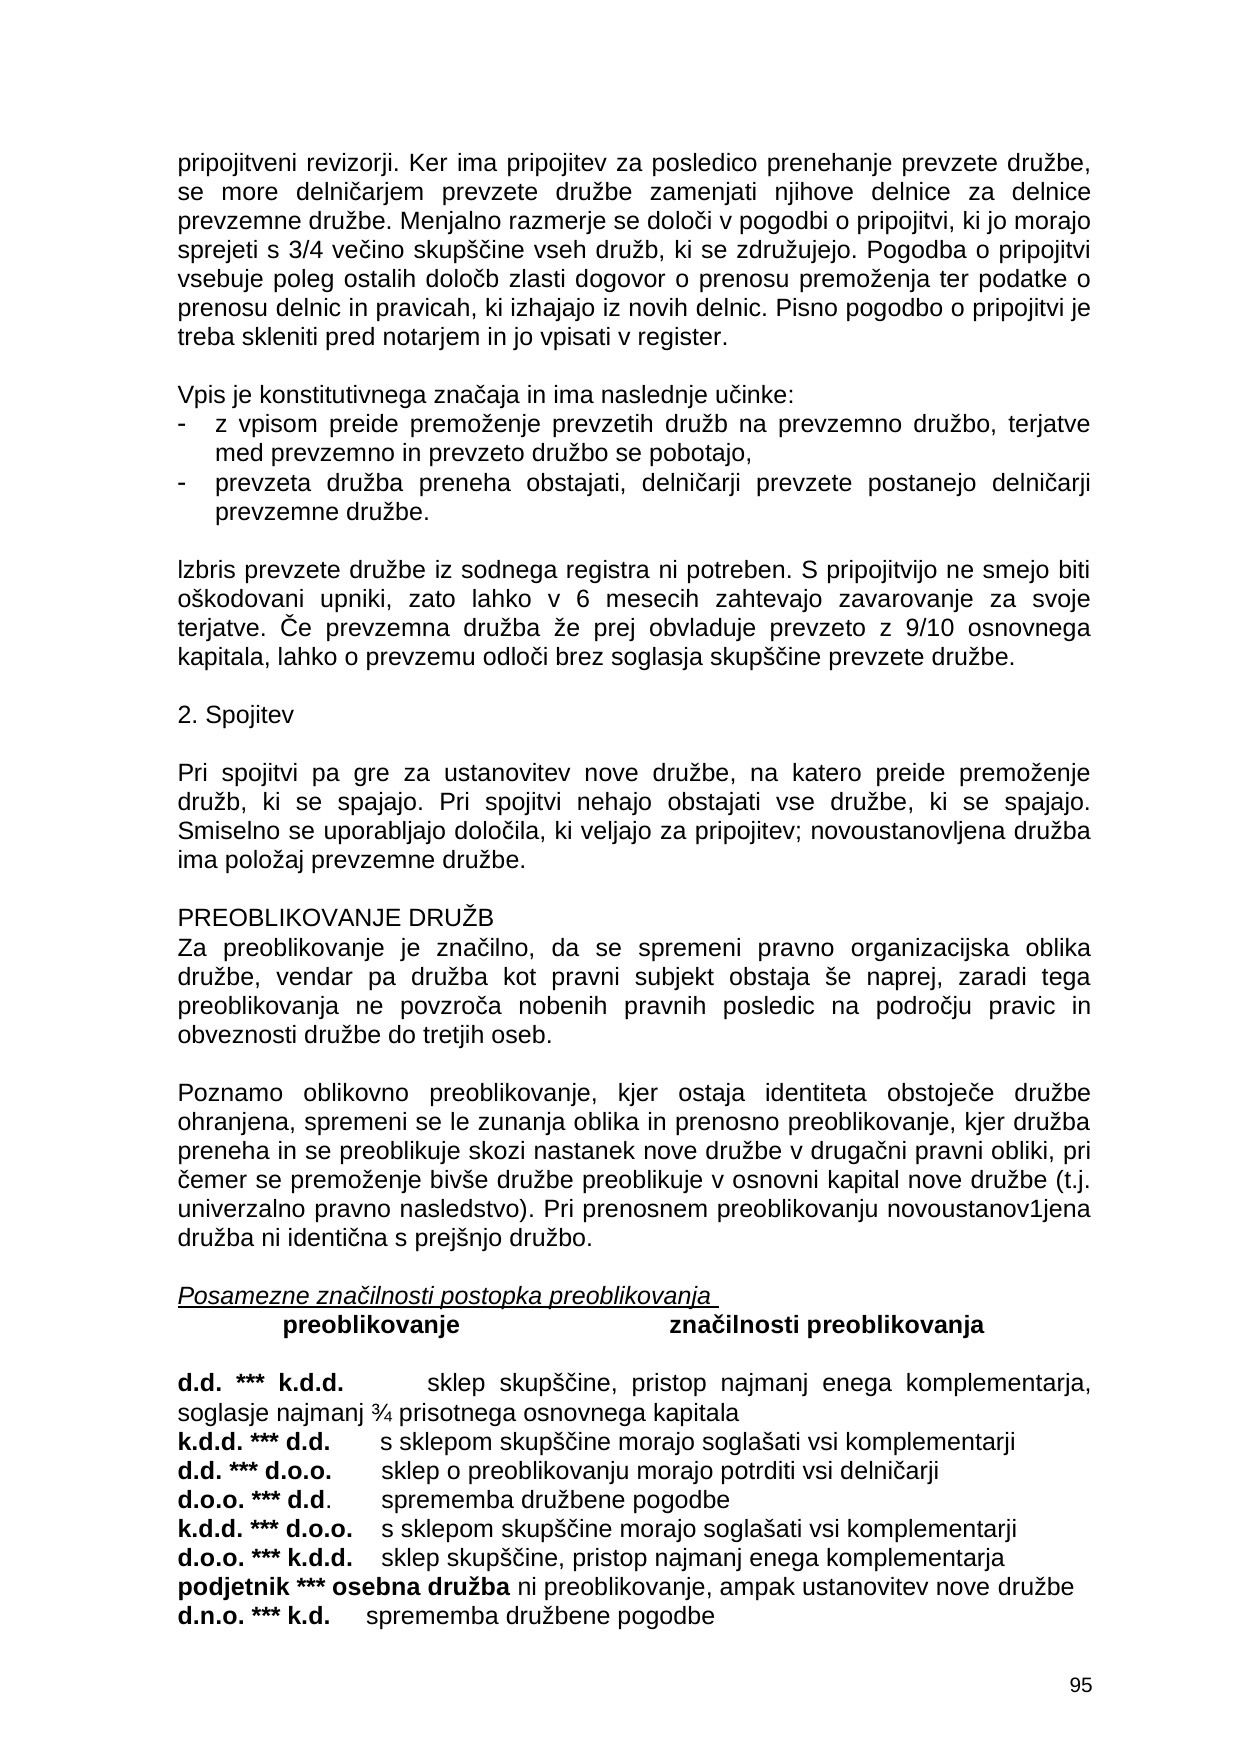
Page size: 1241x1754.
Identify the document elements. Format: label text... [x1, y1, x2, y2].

text podjetnik *** osebna družba ni preoblikovanje, ampak ustanovitev nove družbe [177, 1572, 1092, 1601]
text pripojitveni revizorji. Ker ima pripojitev za posledico prenehanje prevzete družbe, se more delničarjem prevzete družbe zamenjati njihove delnice za delnice prevzemne družbe. Menjalno razmerje se določi v pogodbi o pripojitvi, ki jo morajo sprejeti s 3/4 večino skupščine vseh družb, ki se združujejo. Pogodba o pripojitvi vsebuje poleg ostalih določb zlasti dogovor o prenosu premoženja ter podatke o prenosu delnic in pravicah, ki izhajajo iz novih delnic. Pisno pogodbo o pripojitvi je treba skleniti pred notarjem in jo vpisati v register. [177, 148, 1092, 351]
list z vpisom preide premoženje prevzetih družb na prevzemno družbo, terjatve med prevzemno in prevzeto družbo se pobotajo, [177, 409, 1092, 467]
text d.o.o. *** k.d.d. sklep skupščine, pristop najmanj enega komplementarja [177, 1543, 1092, 1572]
text preoblikovanje značilnosti preoblikovanja [177, 1310, 1092, 1339]
text d.d. *** k.d.d. sklep skupščine, pristop najmanj enega komplementarja, soglasje najmanj ¾ prisotnega osnovnega kapitala [177, 1368, 1092, 1426]
list prevzeta družba preneha obstajati, delničarji prevzete postanejo delničarji prevzemne družbe. [177, 467, 1092, 526]
text lzbris prevzete družbe iz sodnega registra ni potreben. S pripojitvijo ne smejo biti oškodovani upniki, zato lahko v 6 mesecih zahtevajo zavarovanje za svoje terjatve. Če prevzemna družba že prej obvladuje prevzeto z 9/10 osnovnega kapitala, lahko o prevzemu odloči brez soglasja skupščine prevzete družbe. [177, 554, 1092, 671]
text Vpis je konstitutivnega značaja in ima naslednje učinke: [177, 380, 1092, 409]
text Poznamo oblikovno preoblikovanje, kjer ostaja identiteta obstoječe družbe ohranjena, spremeni se le zunanja oblika in prenosno preoblikovanje, kjer družba preneha in se preoblikuje skozi nastanek nove družbe v drugačni pravni obliki, pri čemer se premoženje bivše družbe preoblikuje v osnovni kapital nove družbe (t.j. univerzalno pravno nasledstvo). Pri prenosnem preoblikovanju novoustanov1jena družba ni identična s prejšnjo družbo. [177, 1078, 1092, 1252]
text d.o.o. *** d.d. sprememba družbene pogodbe [177, 1484, 1092, 1514]
text 2. Spojitev [177, 700, 1092, 729]
text d.n.o. *** k.d. sprememba družbene pogodbe [177, 1601, 1092, 1630]
text Posamezne značilnosti postopka preoblikovanja [177, 1281, 1092, 1310]
text d.d. *** d.o.o. sklep o preoblikovanju morajo potrditi vsi delničarji [177, 1456, 1092, 1484]
text PREOBLIKOVANJE DRUŽB [177, 903, 1092, 932]
text Za preoblikovanje je značilno, da se spremeni pravno organizacijska oblika družbe, vendar pa družba kot pravni subjekt obstaja še naprej, zaradi tega preoblikovanja ne povzroča nobenih pravnih posledic na področju pravic in obveznosti družbe do tretjih oseb. [177, 932, 1092, 1049]
text Pri spojitvi pa gre za ustanovitev nove družbe, na katero preide premoženje družb, ki se spajajo. Pri spojitvi nehajo obstajati vse družbe, ki se spajajo. Smiselno se uporabljajo določila, ki veljajo za pripojitev; novoustanovljena družba ima položaj prevzemne družbe. [177, 758, 1092, 874]
text k.d.d. *** d.d. s sklepom skupščine morajo soglašati vsi komplementarji [177, 1426, 1092, 1456]
text k.d.d. *** d.o.o. s sklepom skupščine morajo soglašati vsi komplementarji [177, 1514, 1092, 1543]
